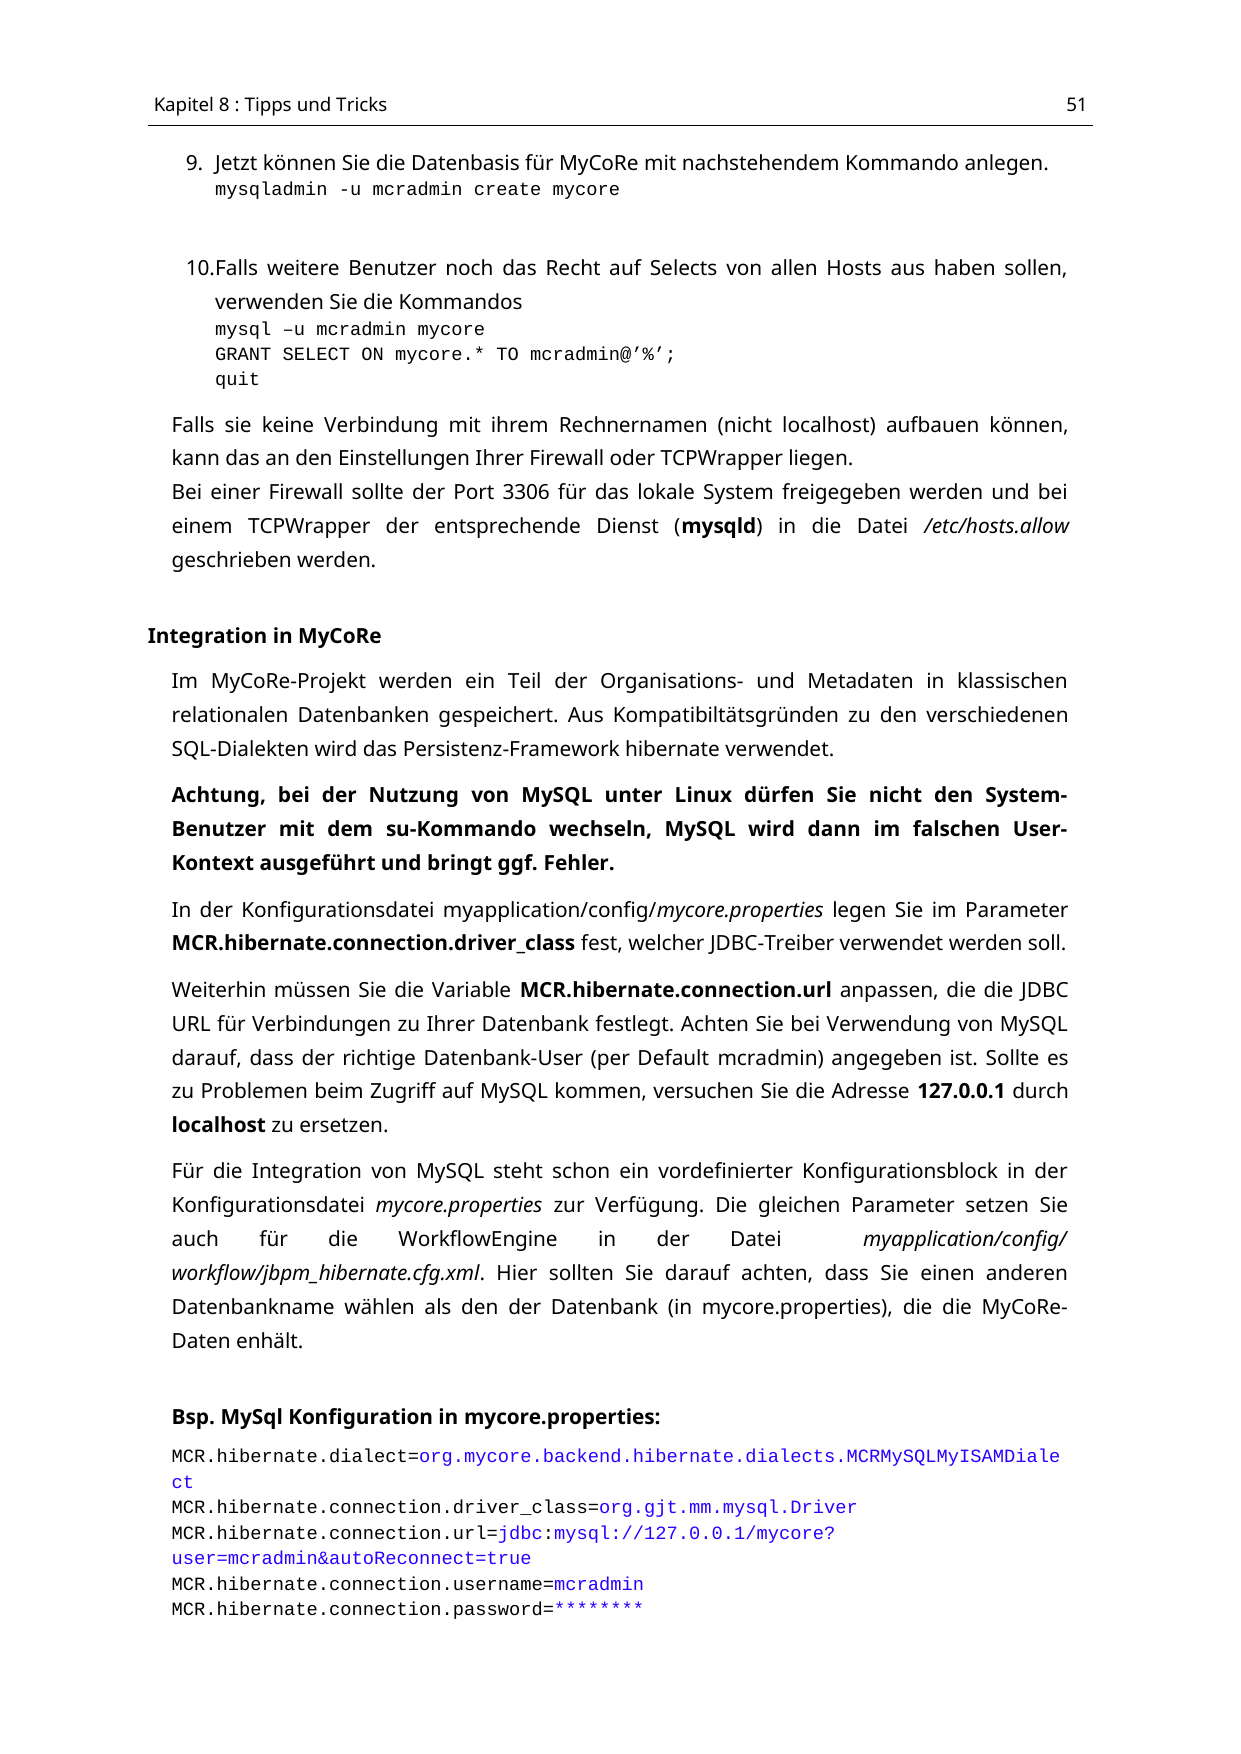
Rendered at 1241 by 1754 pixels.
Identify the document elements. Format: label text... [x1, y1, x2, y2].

text MCR.hibernate.connection.username=mcradmin [171, 1574, 1069, 1596]
text MCR.hibernate.connection.driver_class=org.gjt.mm.mysql.Driver [171, 1498, 1069, 1519]
text Falls sie keine Verbindung mit ihrem Rechnernamen (nicht localhost) aufbauen können, kann das an den Einstellungen Ihrer Firewall oder TCPWrapper liegen. Bei einer Firewall sollte der Port 3306 für das lokale System freigegeben werden und bei einem TCPWrapper der entsprechende Dienst (mysqld) in die Datei /etc/hosts.allow geschrieben werden. [171, 410, 1069, 573]
list Falls weitere Benutzer noch das Recht auf Selects von allen Hosts aus haben sollen, verwenden Sie die Kommandos mysql –u mcradmin mycore GRANT SELECT ON mycore.* TO mcradmin@’%’; quit [148, 253, 1069, 392]
text Im MyCoRe-Projekt werden ein Teil der Organisations- und Metadaten in klassischen relationalen Datenbanken gespeichert. Aus Kompatibiltätsgründen zu den verschiedenen SQL-Dialekten wird das Persistenz-Framework hibernate verwendet. [171, 667, 1069, 762]
text MCR.hibernate.connection.password=******** [171, 1600, 1069, 1621]
text MCR.hibernate.dialect=org.mycore.backend.hibernate.dialects.MCRMySQLMyISAMDialect [171, 1447, 1069, 1494]
subtitle Bsp. MySql Konfiguration in mycore.properties: [171, 1402, 1092, 1430]
subtitle Integration in MyCoRe [148, 621, 1092, 649]
list Jetzt können Sie die Datenbasis für MyCoRe mit nachstehendem Kommando anlegen. mysqladmin -u mcradmin create mycore [148, 148, 1069, 201]
text MCR.hibernate.connection.url=jdbc:mysql://127.0.0.1/mycore?user=mcradmin&autoReconnect=true [171, 1524, 1069, 1570]
text Weiterhin müssen Sie die Variable MCR.hibernate.connection.url anpassen, die die JDBC URL für Verbindungen zu Ihrer Datenbank festlegt. Achten Sie bei Verwendung von MySQL darauf, dass der richtige Datenbank-User (per Default mcradmin) angegeben ist. Sollte es zu Problemen beim Zugriff auf MySQL kommen, versuchen Sie die Adresse 127.0.0.1 durch localhost zu ersetzen. [171, 975, 1069, 1138]
text Achtung, bei der Nutzung von MySQL unter Linux dürfen Sie nicht den System-Benutzer mit dem su-Kommando wechseln, MySQL wird dann im falschen User-Kontext ausgeführt und bringt ggf. Fehler. [171, 781, 1069, 877]
text In der Konfigurationsdatei myapplication/config/mycore.properties legen Sie im Parameter MCR.hibernate.connection.driver_class fest, welcher JDBC-Treiber verwendet werden soll. [171, 895, 1069, 957]
text Für die Integration von MySQL steht schon ein vordefinierter Konfigurationsblock in der Konfigurationsdatei mycore.properties zur Verfügung. Die gleichen Parameter setzen Sie auch für die WorkflowEngine in der Datei myapplication/config/ workflow/jbpm_hibernate.cfg.xml. Hier sollten Sie darauf achten, dass Sie einen anderen Datenbankname wählen als den der Datenbank (in mycore.properties), die die MyCoRe-Daten enhält. [171, 1157, 1069, 1354]
